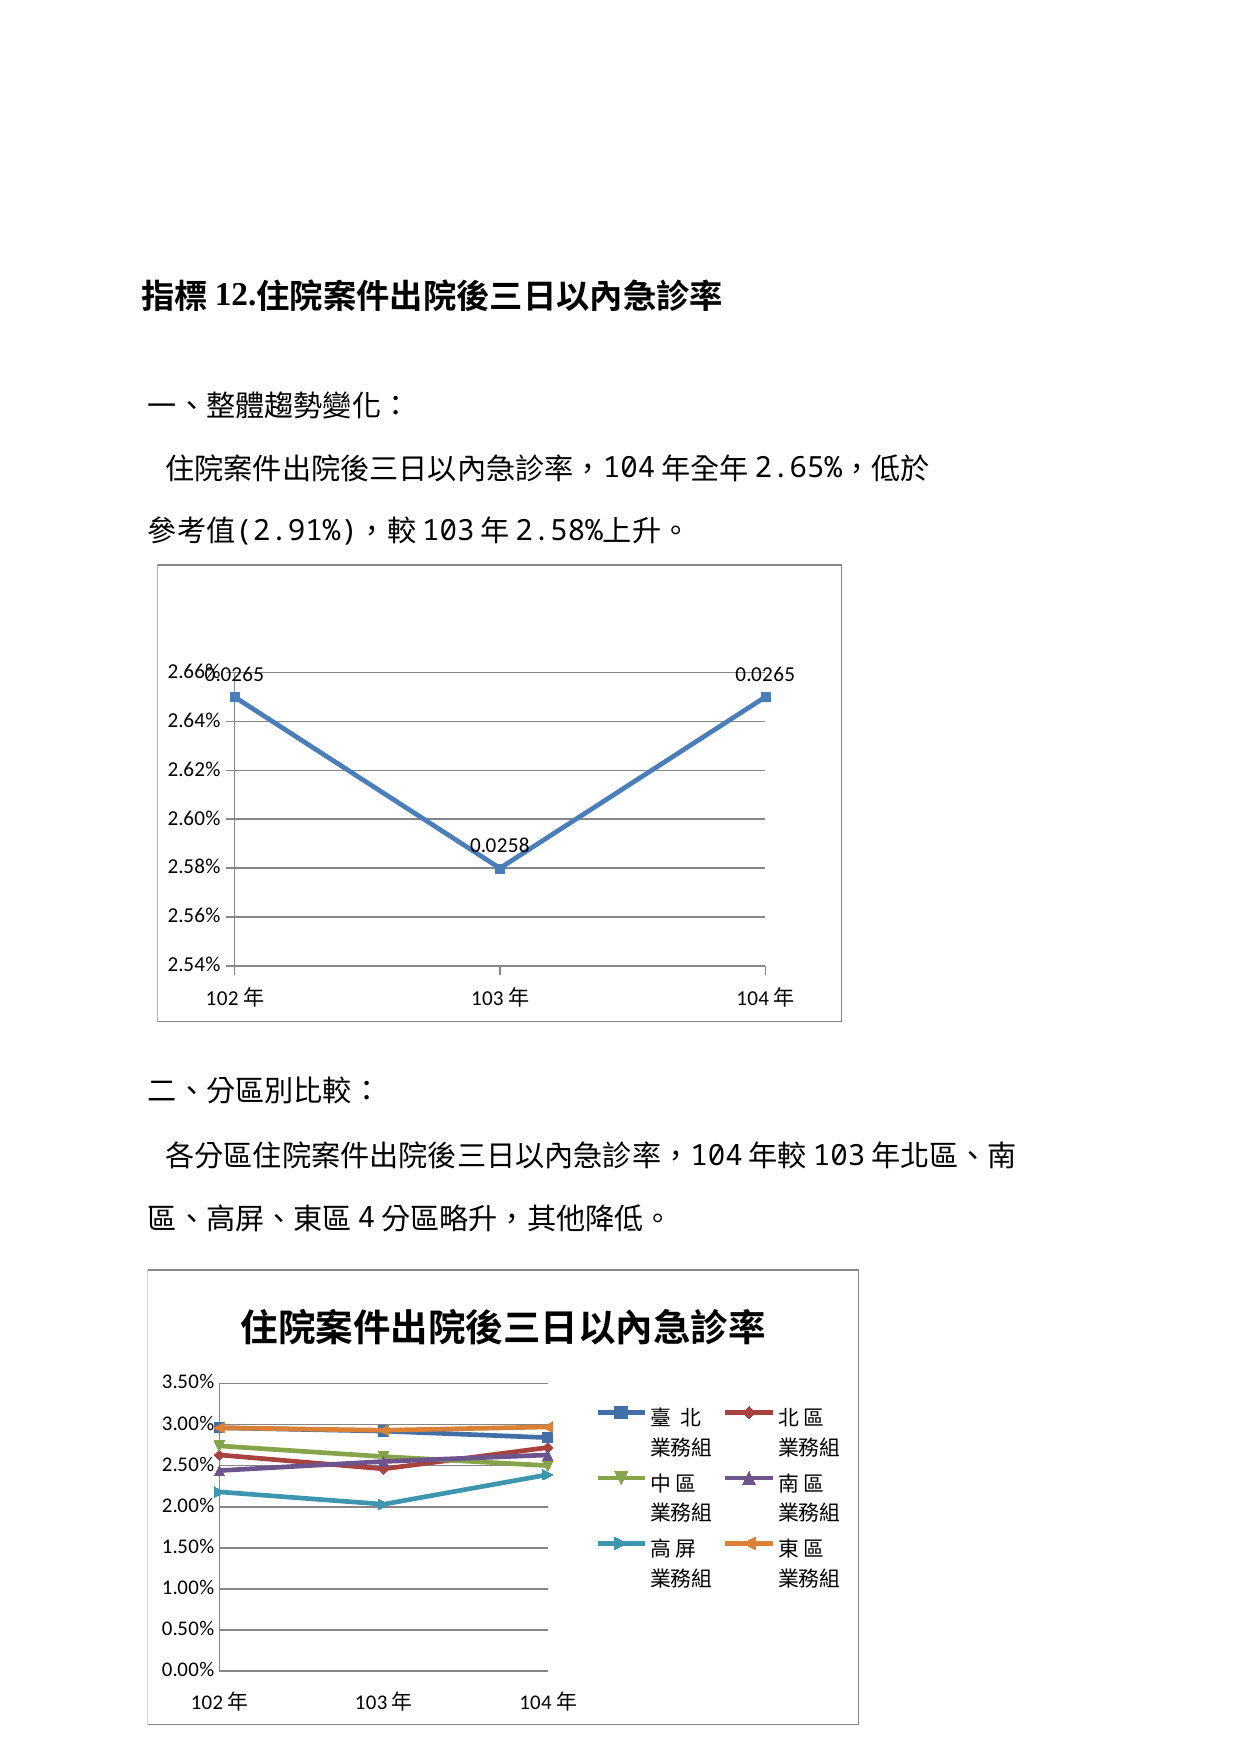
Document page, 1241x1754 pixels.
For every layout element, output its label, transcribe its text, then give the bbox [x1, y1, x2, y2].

table_cell [824, 1237, 931, 1487]
table_cell 各分區住院案件出院後三日以內急診率，104年較103年北區、南區、高屏、東區4分區略升，其他降低。 [148, 1110, 1038, 1237]
table_cell [148, 1237, 279, 1269]
table_cell [148, 622, 1038, 1031]
table_cell [931, 425, 1038, 550]
table_cell [605, 1237, 717, 1269]
table_cell [931, 550, 1038, 622]
table_cell [279, 550, 386, 564]
table_cell 住院案件出院後三日以內急診率，104年全年2.65%，低於參考值(2.91%)，較103年2.58%上升。 [148, 425, 931, 550]
table_header 指標12.住院案件出院後三日以內急診率 [148, 237, 1038, 329]
table_cell [386, 1237, 495, 1269]
table_cell [605, 550, 717, 564]
table_cell [495, 1237, 605, 1269]
table_cell [931, 1237, 1038, 1487]
table_cell [148, 550, 279, 622]
table_cell [717, 550, 823, 564]
table_cell [824, 550, 931, 622]
table_cell [279, 1237, 386, 1269]
table_cell [386, 550, 495, 564]
table_cell 一、整體趨勢變化： [148, 329, 1038, 425]
table_cell [495, 550, 605, 564]
table_cell 二、分區別比較： [148, 1031, 1038, 1110]
table_cell [717, 1237, 823, 1269]
